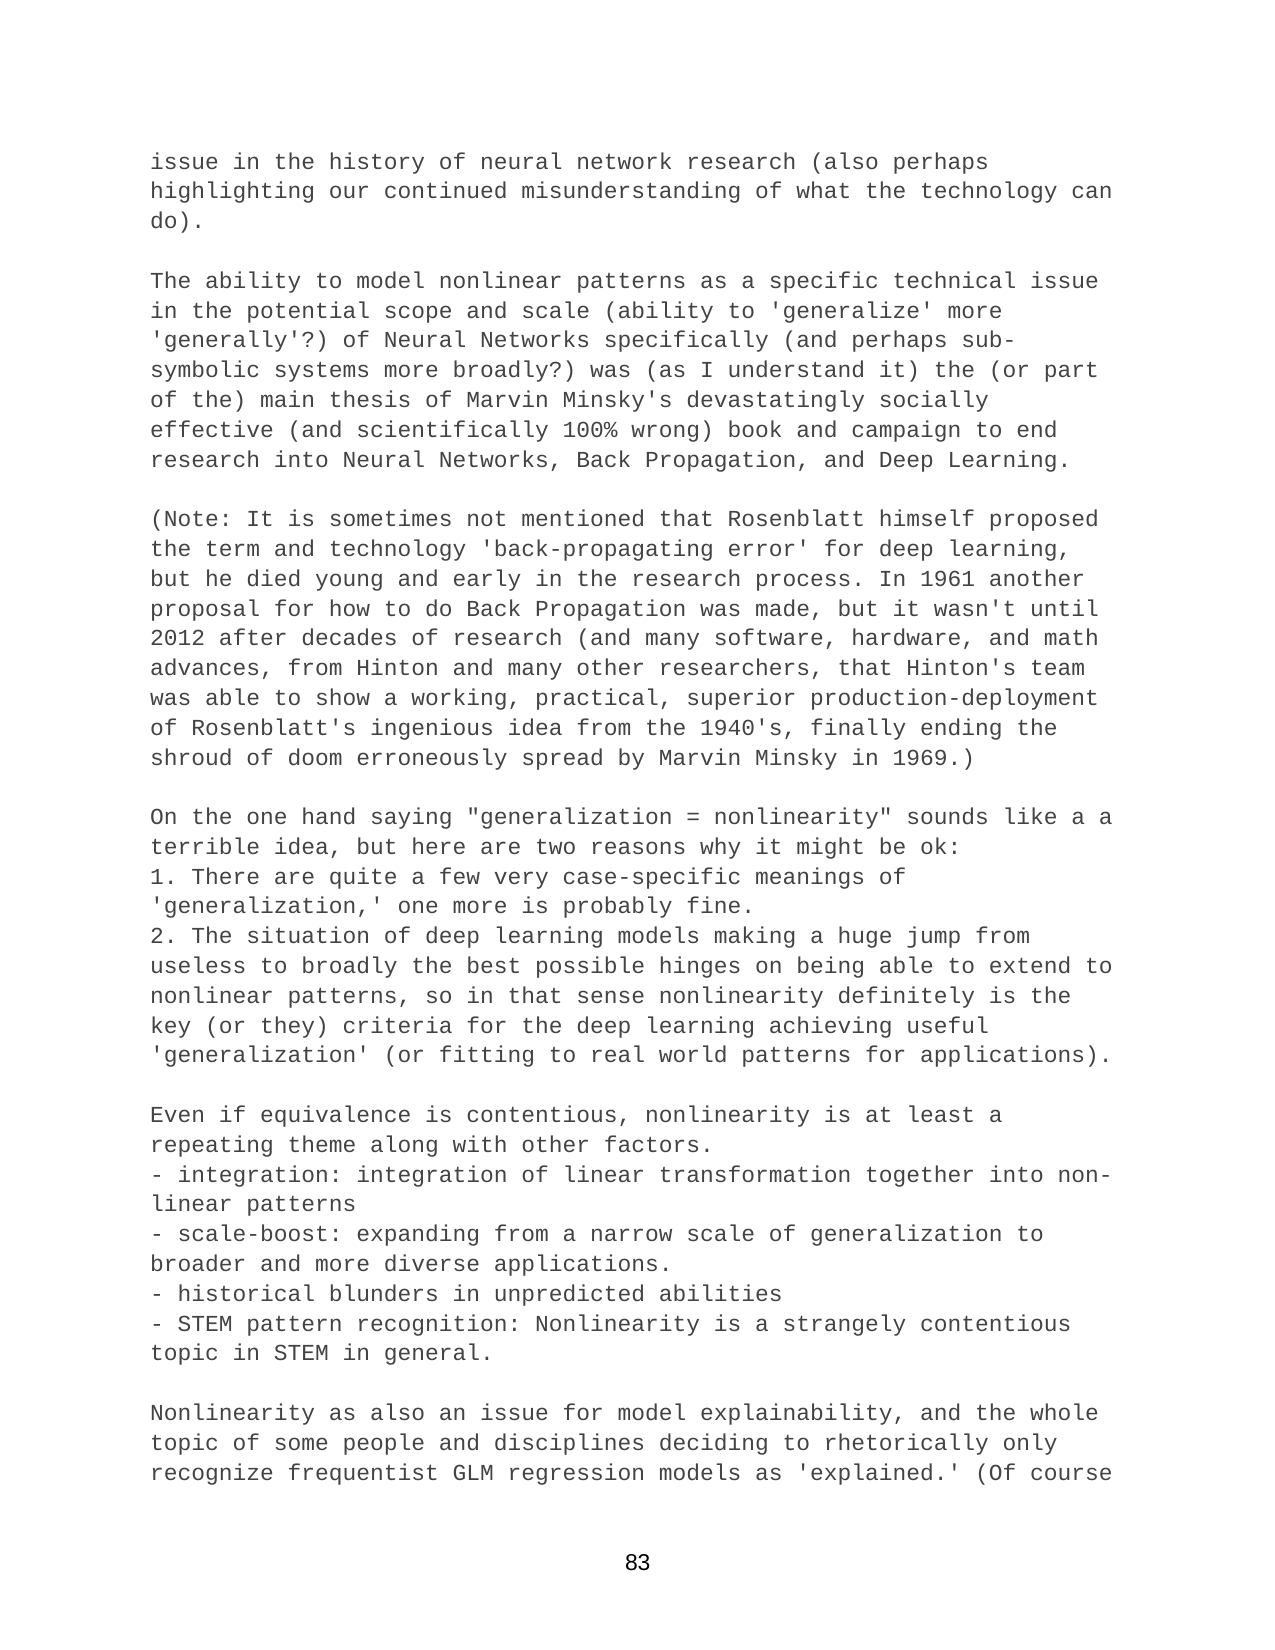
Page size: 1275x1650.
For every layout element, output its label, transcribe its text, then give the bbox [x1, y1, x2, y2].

text - integration: integration of linear transformation together into non-linear patterns [150, 1163, 1125, 1219]
text - historical blunders in unpredicted abilities [150, 1282, 1125, 1308]
text Even if equivalence is contentious, nonlinearity is at least a repeating theme along with other factors. [150, 1103, 1125, 1159]
text - STEM pattern recognition: Nonlinearity is a strangely contentious topic in STEM in general. [150, 1312, 1125, 1368]
text The ability to model nonlinear patterns as a specific technical issue in the potential scope and scale (ability to 'generalize' more 'generally'?) of Neural Networks specifically (and perhaps sub-symbolic systems more broadly?) was (as I understand it) the (or part of the) main thesis of Marvin Minsky's devastatingly socially effective (and scientifically 100% wrong) book and campaign to end research into Neural Networks, Back Propagation, and Deep Learning. [150, 269, 1125, 474]
text issue in the history of neural network research (also perhaps highlighting our continued misunderstanding of what the technology can do). [150, 150, 1125, 236]
text - scale-boost: expanding from a narrow scale of generalization to broader and more diverse applications. [150, 1222, 1125, 1278]
text (Note: It is sometimes not mentioned that Rosenblatt himself proposed the term and technology 'back-propagating error' for deep learning, but he died young and early in the research process. In 1961 another proposal for how to do Back Propagation was made, but it wasn't until 2012 after decades of research (and many software, hardware, and math advances, from Hinton and many other researchers, that Hinton's team was able to show a working, practical, superior production-deployment of Rosenblatt's ingenious idea from the 1940's, finally ending the shroud of doom erroneously spread by Marvin Minsky in 1969.) [150, 507, 1125, 772]
text Nonlinearity as also an issue for model explainability, and the whole topic of some people and disciplines deciding to rhetorically only recognize frequentist GLM regression models as 'explained.' (Of course [150, 1401, 1125, 1487]
text 1. There are quite a few very case-specific meanings of 'generalization,' one more is probably fine. [150, 865, 1125, 921]
text 2. The situation of deep learning models making a huge jump from useless to broadly the best possible hinges on being able to extend to nonlinear patterns, so in that sense nonlinearity definitely is the key (or they) criteria for the deep learning achieving useful 'generalization' (or fitting to real world patterns for applications). [150, 924, 1125, 1070]
text On the one hand saying "generalization = nonlinearity" sounds like a a terrible idea, but here are two reasons why it might be ok: [150, 805, 1125, 861]
